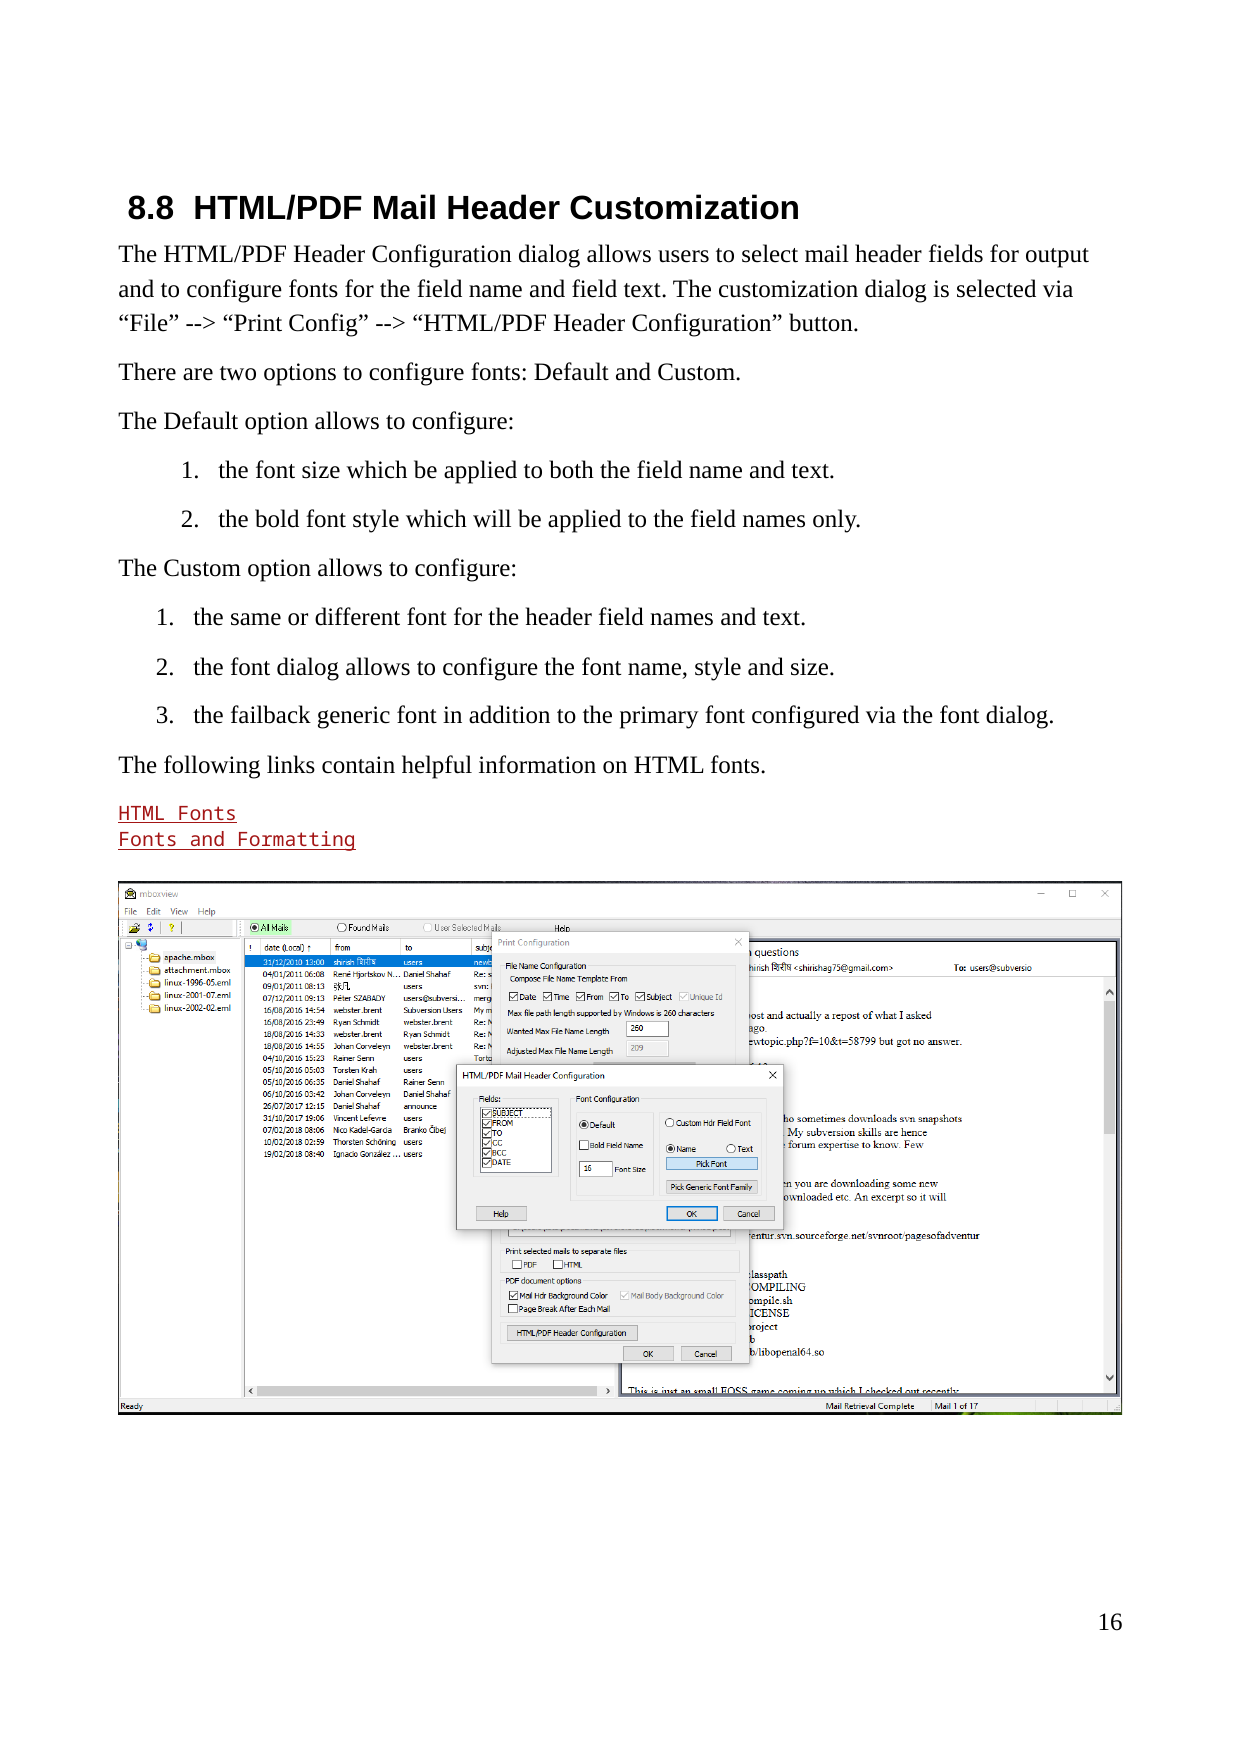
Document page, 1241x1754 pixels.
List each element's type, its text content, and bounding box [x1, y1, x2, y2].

text The Custom option allows to configure: [118, 553, 1122, 582]
list the font dialog allows to configure the font name, style and size. [156, 652, 1122, 680]
text The Default option allows to configure: [118, 406, 1122, 435]
text HTML Fonts [118, 799, 1122, 826]
picture [118, 881, 1123, 1415]
text Fonts and Formatting [118, 826, 1122, 881]
list the same or different font for the header field names and text. [156, 602, 1122, 631]
subtitle HTML/PDF Mail Header Customization [118, 188, 1122, 227]
text There are two options to configure fonts: Default and Custom. [118, 357, 1122, 386]
text The following links contain helpful information on HTML fonts. [118, 750, 1122, 778]
text The HTML/PDF Header Configuration dialog allows users to select mail header fields for output and to configure fonts for the field name and field text. The customization dialog is selected via “File” --> “Print Config” --> “HTML/PDF Header Configuration” button. [118, 239, 1122, 337]
list the failback generic font in addition to the primary font configured via the font dialog. [156, 701, 1122, 729]
list the font size which be applied to both the field name and text. [181, 455, 1122, 484]
list the bold font style which will be applied to the field names only. [181, 504, 1122, 533]
